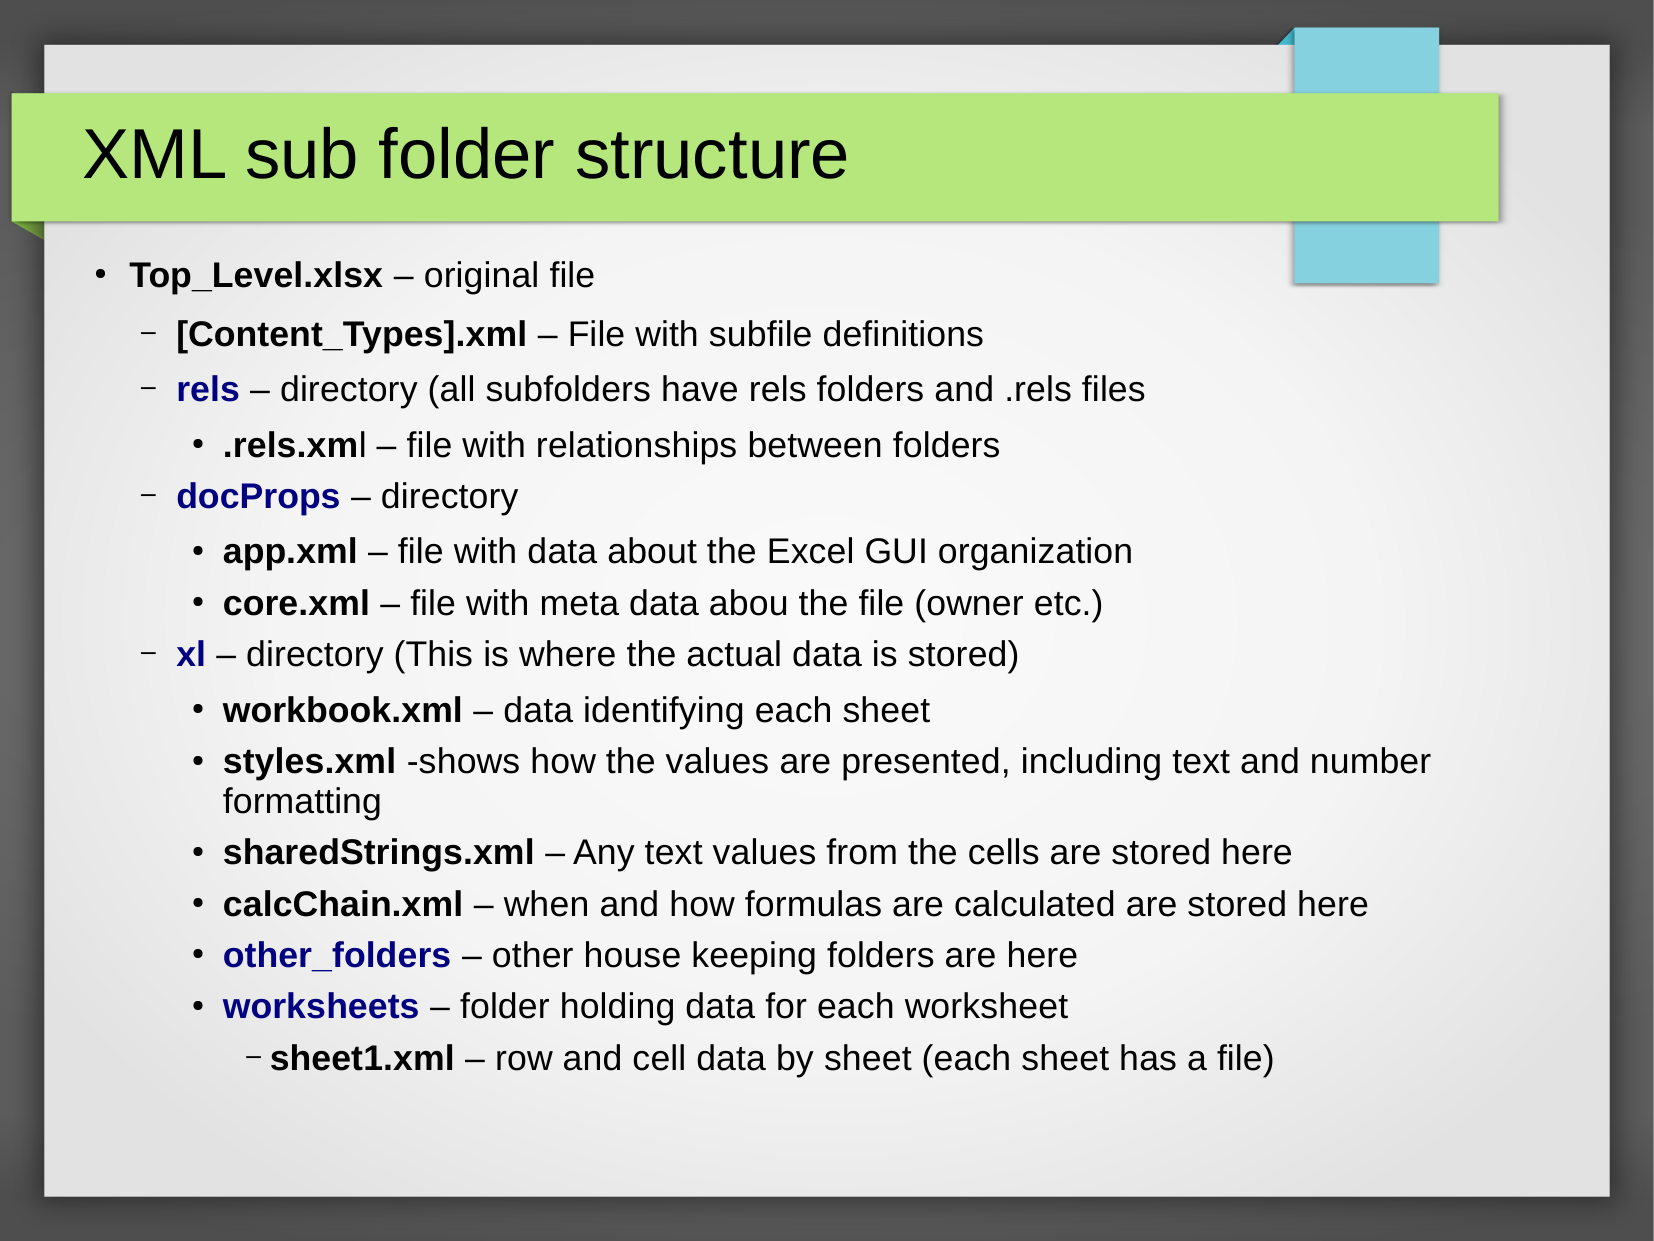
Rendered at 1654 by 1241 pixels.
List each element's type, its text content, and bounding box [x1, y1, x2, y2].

list Top_Level.xlsx – original file [Content_Types].xml – File with subfile definitions rels – directory (all subfolders have rels folders and .rels files .rels.xml – file with relationships between folders docProps – directory app.xml – file with data about the Excel GUI organization core.xml – file with meta data abou the file (owner etc.) xl – directory (This is where the actual data is stored) workbook.xml – data identifying each sheet styles.xml -shows how the values are presented, including text and number formatting sharedStrings.xml – Any text values from the cells are stored here calcChain.xml – when and how formulas are calculated are stored here other_folders – other house keeping folders are here worksheets – folder holding data for each worksheet sheet1.xml – row and cell data by sheet (each sheet has a file) [82, 255, 1571, 1081]
picture [0, 0, 1654, 1241]
title XML sub folder structure [82, 94, 1264, 213]
